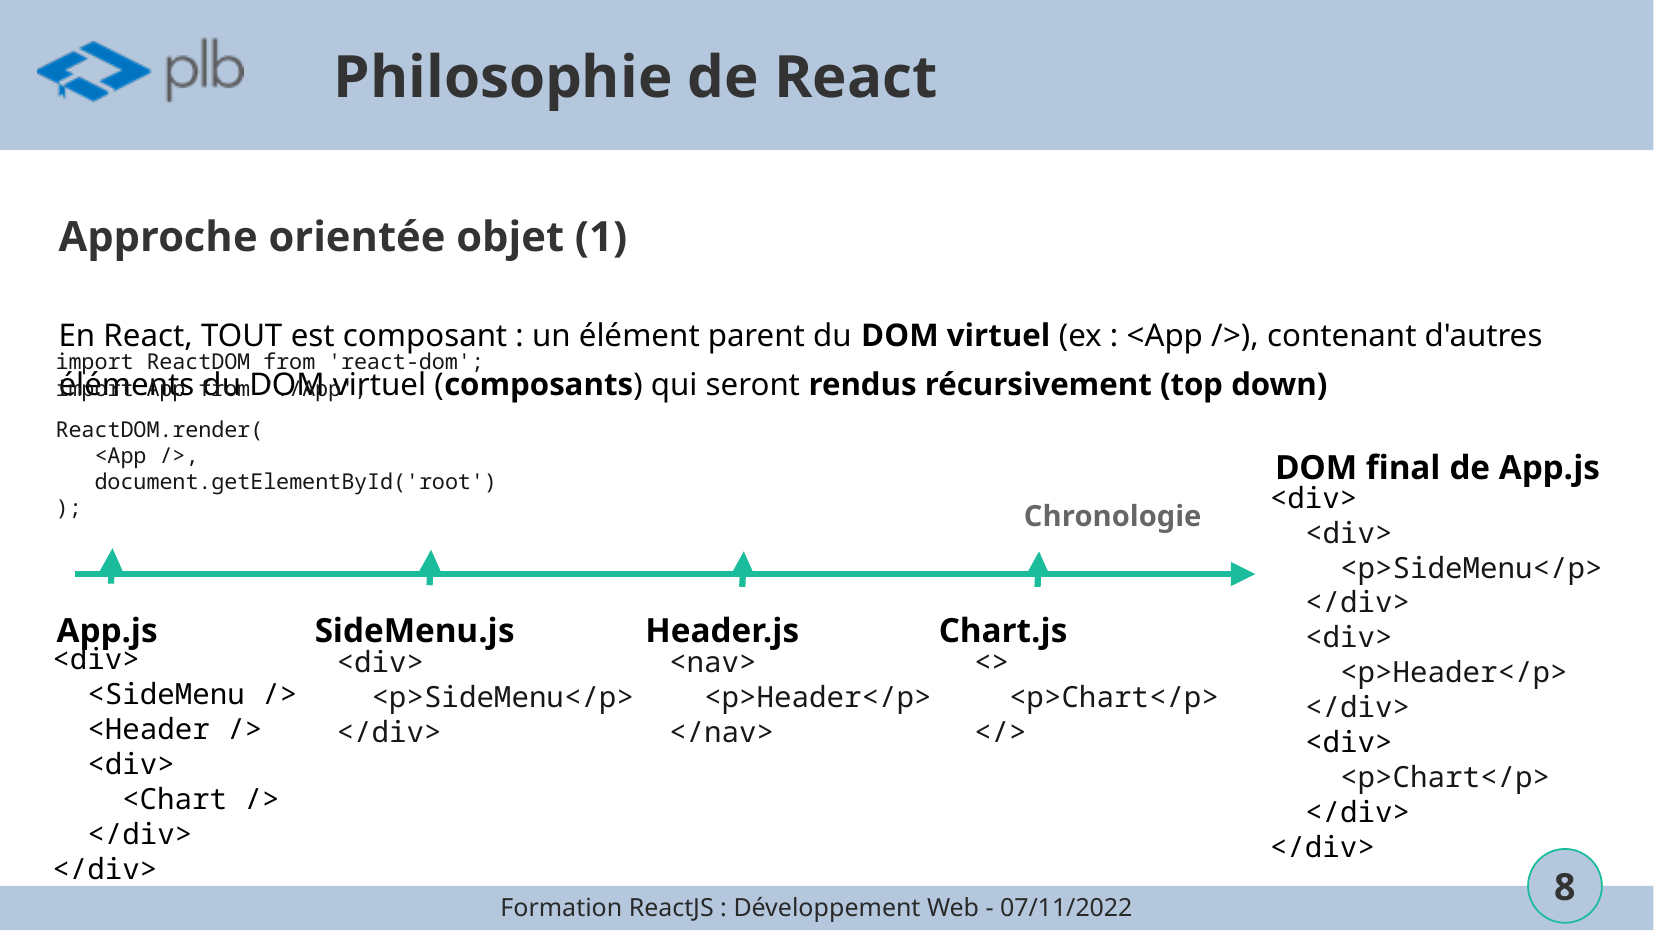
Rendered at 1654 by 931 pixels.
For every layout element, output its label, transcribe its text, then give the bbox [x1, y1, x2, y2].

text_box <div> <p>SideMenu</p> </div> [321, 665, 654, 764]
text_box <div> <div> <p>SideMenu</p> </div> <div> <p>Header</p> </div> <div> <p>Chart</p> </div> </div> [1255, 471, 1654, 607]
picture [37, 33, 244, 113]
text_box Formation ReactJS : Développement Web - 07/11/2022 [461, 888, 1173, 926]
text_box <nav> <p>Header</p> </nav> [654, 665, 959, 764]
text_box Chronologie [1001, 487, 1224, 543]
text_box Approche orientée objet (1) En React, TOUT est composant : un élément parent du DOM virtuel (ex : <App />), contenant d'autres éléments du DOM virtuel (composants) qui seront rendus récursivement (top down) [58, 150, 1595, 413]
text_box <> <p>Chart</p> </> [959, 665, 1255, 764]
text_box App.js SideMenu.js Header.js Chart.js [56, 607, 1654, 665]
text_box <div> <SideMenu /> <Header /> <div> <Chart /> </div> </div> [37, 633, 528, 907]
text_box DOM final de App.js [1275, 444, 1654, 471]
title Philosophie de React [333, 0, 1613, 151]
text_box <div> <div> <p>SideMenu</p> </div> <div> <p>Header</p> </div> <div> <p>Chart</p> </div> </div> [1255, 665, 1654, 931]
text_box import ReactDOM from 'react-dom'; import App from './App'; ReactDOM.render( <App />, document.getElementById('root') ); [40, 340, 668, 608]
